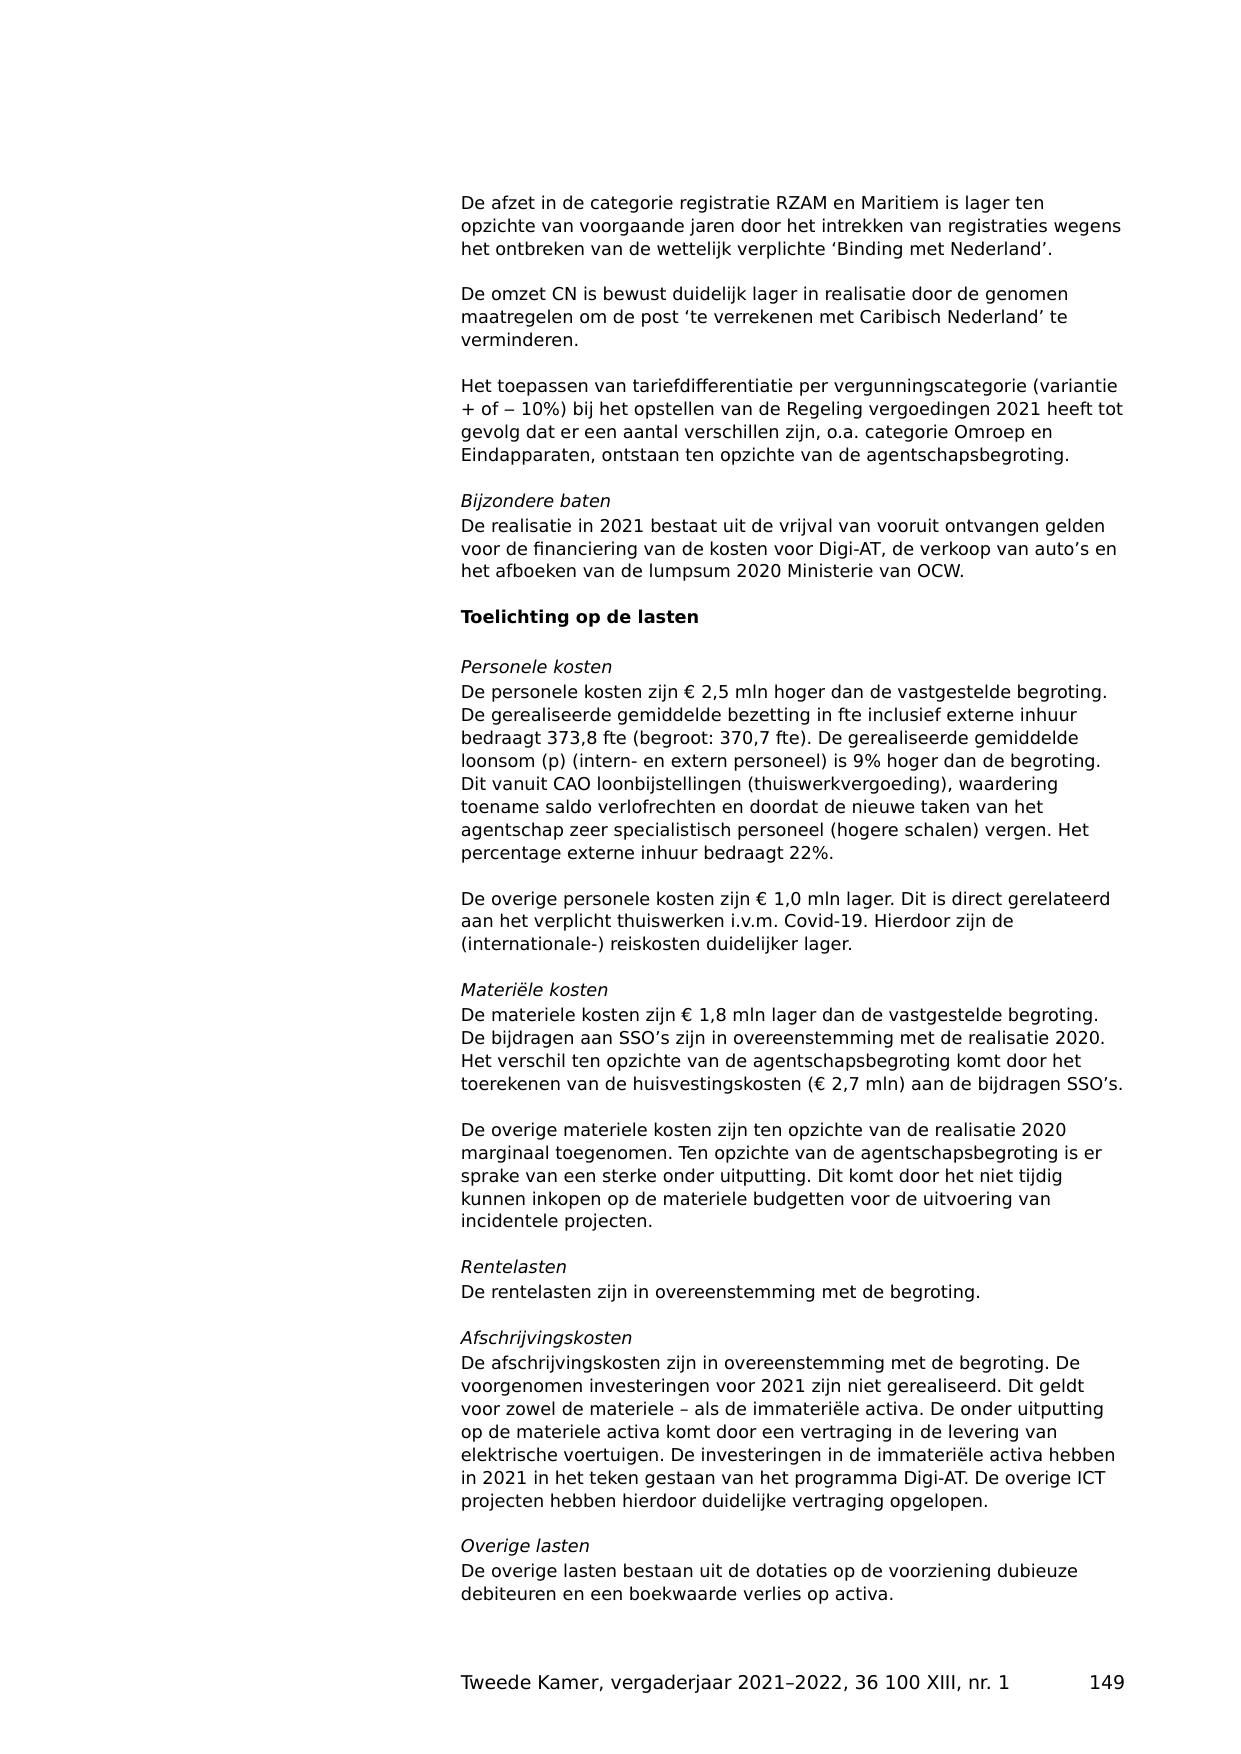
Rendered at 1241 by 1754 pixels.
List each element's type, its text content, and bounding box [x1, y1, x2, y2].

text Bijzondere baten [461, 489, 1125, 512]
text De omzet CN is bewust duidelijk lager in realisatie door de genomen maatregelen om de post ‘te verrekenen met Caribisch Nederland’ te verminderen. [461, 282, 1125, 351]
text Het toepassen van tariefdifferentiatie per vergunningscategorie (variantie + of ‒ 10%) bij het opstellen van de Regeling vergoedingen 2021 heeft tot gevolg dat er een aantal verschillen zijn, o.a. categorie Omroep en Eindapparaten, ontstaan ten opzichte van de agentschapsbegroting. [461, 374, 1125, 466]
text De materiele kosten zijn € 1,8 mln lager dan de vastgestelde begroting. De bijdragen aan SSO’s zijn in overeenstemming met de realisatie 2020. Het verschil ten opzichte van de agentschapsbegroting komt door het toerekenen van de huisvestingskosten (€ 2,7 mln) aan de bijdragen SSO’s. [461, 1003, 1125, 1095]
text Overige lasten [461, 1534, 1125, 1557]
text Personele kosten [461, 655, 1125, 678]
text De afzet in de categorie registratie RZAM en Maritiem is lager ten opzichte van voorgaande jaren door het intrekken van registraties wegens het ontbreken van de wettelijk verplichte ‘Binding met Nederland’. [461, 191, 1125, 259]
text Afschrijvingskosten [461, 1326, 1125, 1349]
text De personele kosten zijn € 2,5 mln hoger dan de vastgestelde begroting. De gerealiseerde gemiddelde bezetting in fte inclusief externe inhuur bedraagt 373,8 fte (begroot: 370,7 fte). De gerealiseerde gemiddelde loonsom (p) (intern- en extern personeel) is 9% hoger dan de begroting. Dit vanuit CAO loonbijstellingen (thuiswerkvergoeding), waardering toename saldo verlofrechten en doordat de nieuwe taken van het agentschap zeer specialistisch personeel (hogere schalen) vergen. Het percentage externe inhuur bedraagt 22%. [461, 680, 1125, 864]
text De rentelasten zijn in overeenstemming met de begroting. [461, 1280, 1125, 1303]
text Toelichting op de lasten [461, 605, 1125, 628]
text Rentelasten [461, 1255, 1125, 1278]
text De overige lasten bestaan uit de dotaties op de voorziening dubieuze debiteuren en een boekwaarde verlies op activa. [461, 1559, 1125, 1605]
text De realisatie in 2021 bestaat uit de vrijval van vooruit ontvangen gelden voor de financiering van de kosten voor Digi-AT, de verkoop van auto’s en het afboeken van de lumpsum 2020 Ministerie van OCW. [461, 514, 1125, 582]
text Materiële kosten [461, 978, 1125, 1001]
text De overige personele kosten zijn € 1,0 mln lager. Dit is direct gerelateerd aan het verplicht thuiswerken i.v.m. Covid-19. Hierdoor zijn de (internationale-) reiskosten duidelijker lager. [461, 887, 1125, 955]
text De afschrijvingskosten zijn in overeenstemming met de begroting. De voorgenomen investeringen voor 2021 zijn niet gerealiseerd. Dit geldt voor zowel de materiele – als de immateriële activa. De onder uitputting op de materiele activa komt door een vertraging in de levering van elektrische voertuigen. De investeringen in de immateriële activa hebben in 2021 in het teken gestaan van het programma Digi-AT. De overige ICT projecten hebben hierdoor duidelijke vertraging opgelopen. [461, 1351, 1125, 1512]
text De overige materiele kosten zijn ten opzichte van de realisatie 2020 marginaal toegenomen. Ten opzichte van de agentschapsbegroting is er sprake van een sterke onder uitputting. Dit komt door het niet tijdig kunnen inkopen op de materiele budgetten voor de uitvoering van incidentele projecten. [461, 1118, 1125, 1232]
